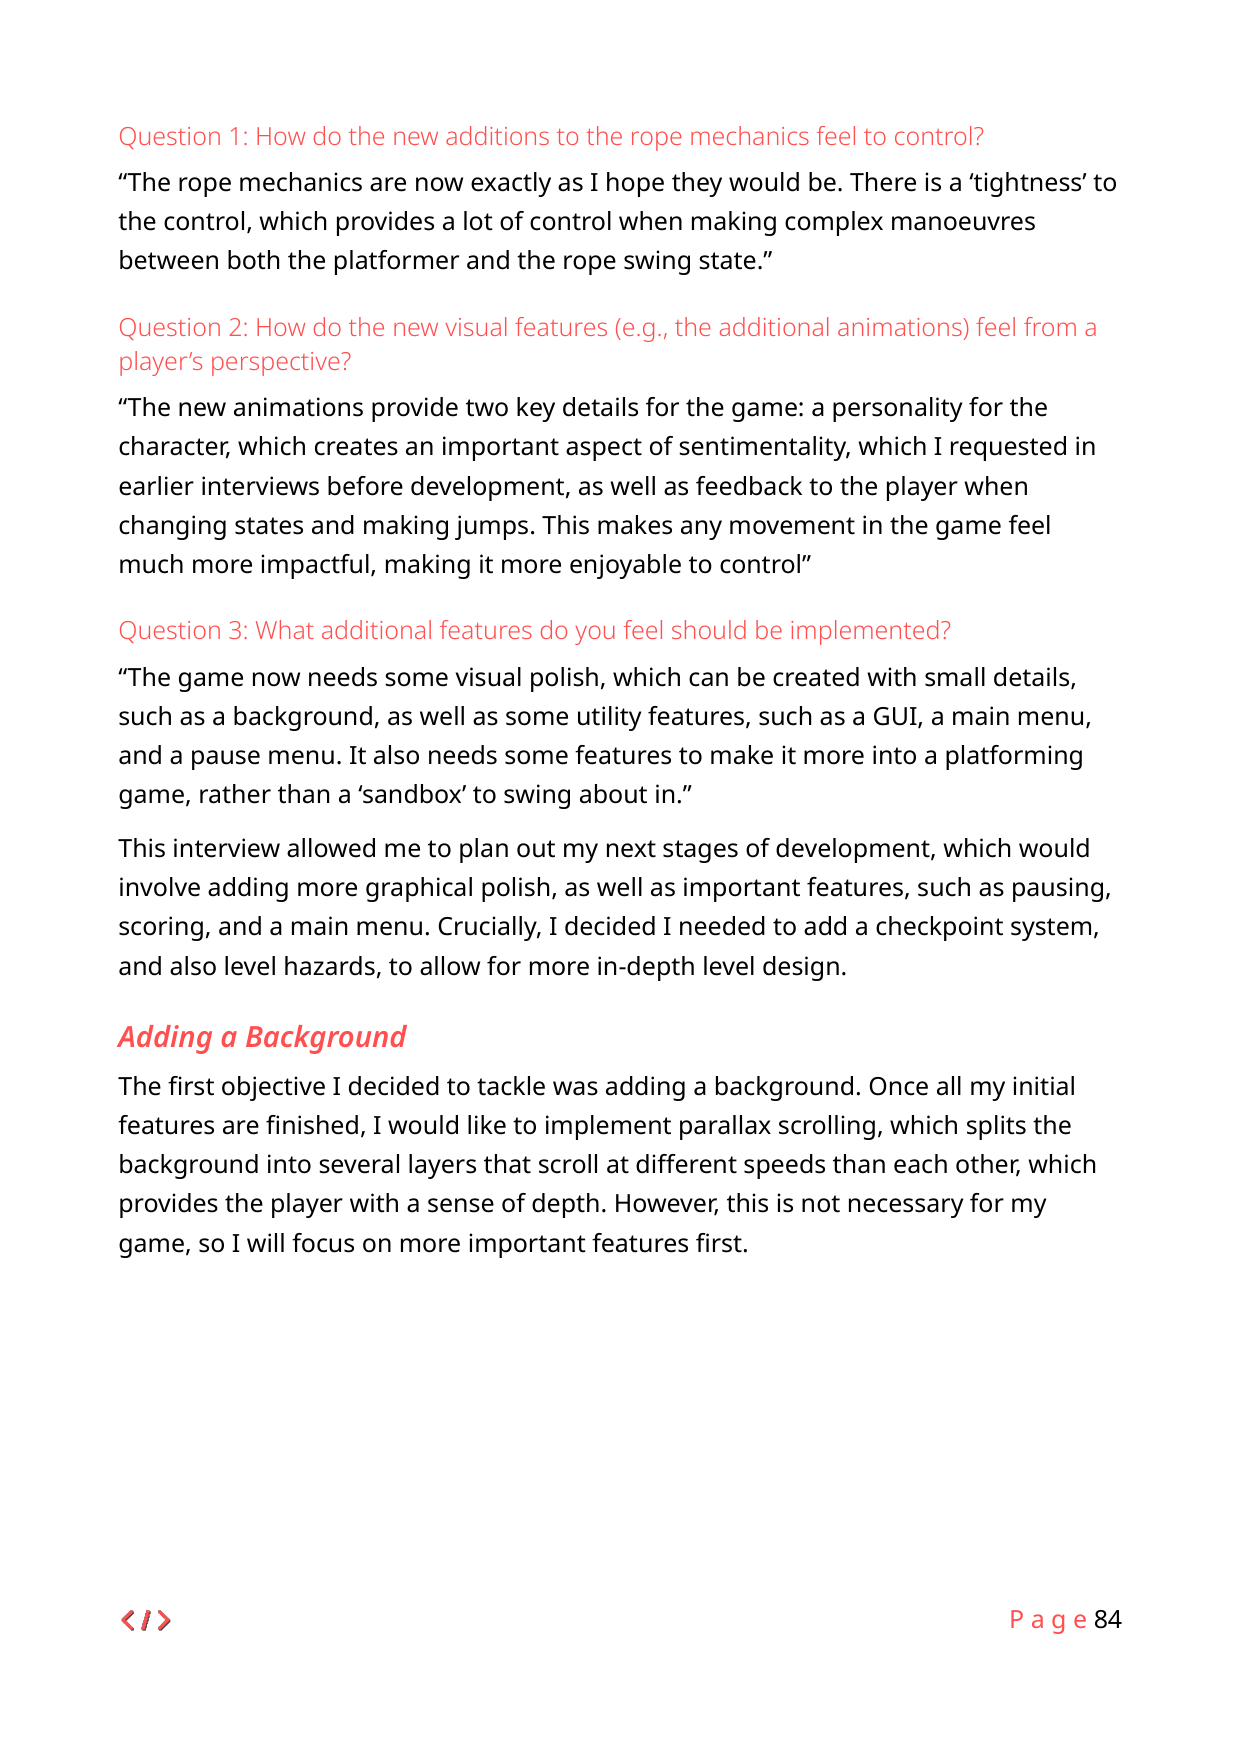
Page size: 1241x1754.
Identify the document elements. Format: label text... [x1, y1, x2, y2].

text This interview allowed me to plan out my next stages of development, which would involve adding more graphical polish, as well as important features, such as pausing, scoring, and a main menu. Crucially, I decided I needed to add a checkpoint system, and also level hazards, to allow for more in-depth level design. [118, 831, 1122, 982]
text “The new animations provide two key details for the game: a personality for the character, which creates an important aspect of sentimentality, which I requested in earlier interviews before development, as well as feedback to the player when changing states and making jumps. This makes any movement in the game feel much more impactful, making it more enjoyable to control” [118, 390, 1122, 581]
text “The rope mechanics are now exactly as I hope they would be. There is a ‘tightness’ to the control, which provides a lot of control when making complex manoeuvres between both the platformer and the rope swing state.” [118, 165, 1122, 277]
subtitle Question 3: What additional features do you feel should be implemented? [118, 613, 1122, 647]
picture [116, 1591, 175, 1649]
subtitle Question 1: How do the new additions to the rope mechanics feel to control? [118, 118, 1122, 152]
text “The game now needs some visual polish, which can be created with small details, such as a background, as well as some utility features, such as a GUI, a main menu, and a pause menu. It also needs some features to make it more into a platforming game, rather than a ‘sandbox’ to swing about in.” [118, 659, 1122, 811]
text The first objective I decided to tackle was adding a background. Once all my initial features are finished, I would like to implement parallax scrolling, which splits the background into several layers that scroll at different speeds than each other, which provides the player with a sense of depth. However, this is not necessary for my game, so I will focus on more important features first. [118, 1069, 1122, 1259]
subtitle Question 2: How do the new visual features (e.g., the additional animations) feel from a player’s perspective? [118, 309, 1122, 377]
subtitle Adding a Background [118, 1016, 1122, 1056]
